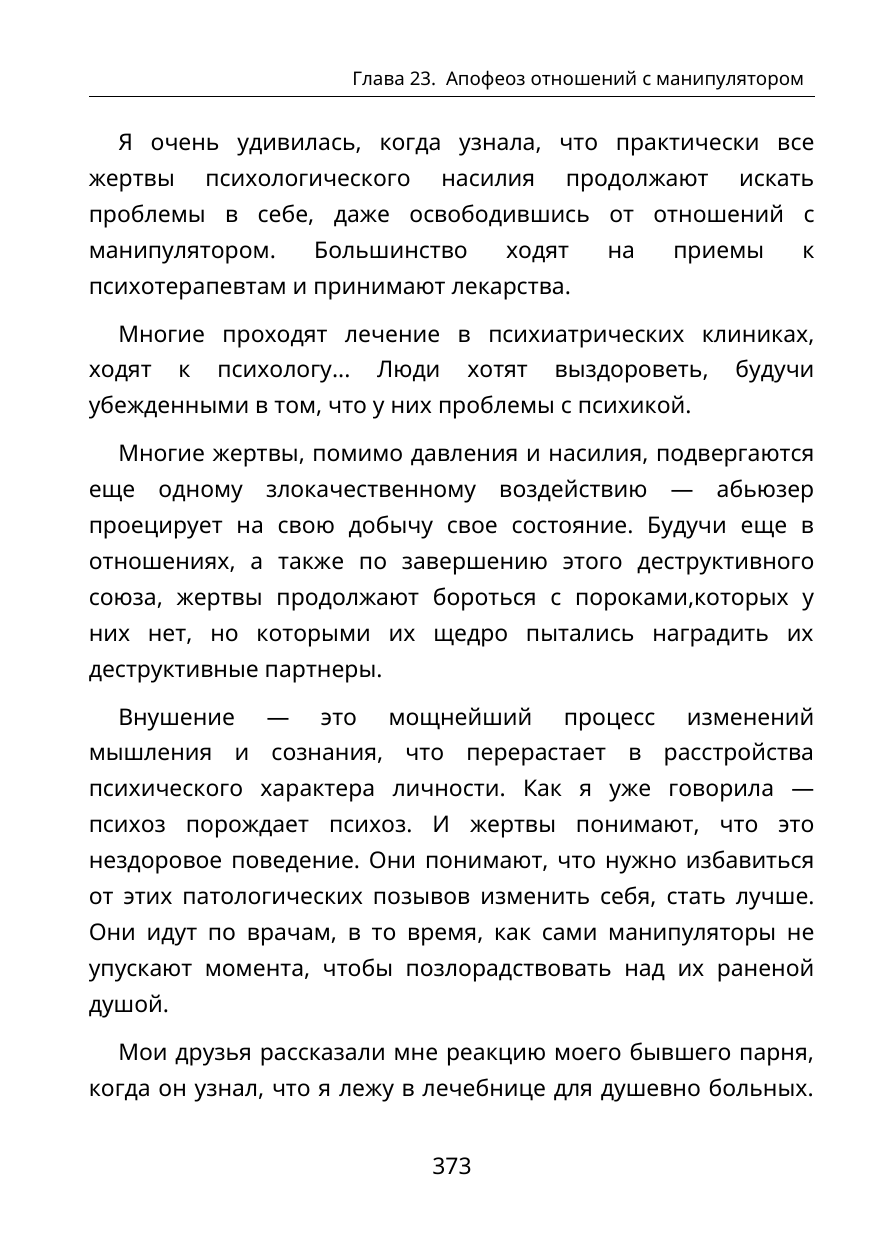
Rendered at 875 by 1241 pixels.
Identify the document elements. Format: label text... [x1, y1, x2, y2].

text Многие проходят лечение в психиатрических клиниках, ходят к психологу... Люди хотят выздороветь, будучи убежденными в том, что у них проблемы с психикой. [88, 317, 815, 421]
text Мои друзья рассказали мне реакцию моего бывшего парня, когда он узнал, что я лежу в лечебнице для душевно больных. [88, 1036, 815, 1103]
text Я очень удивилась, когда узнала, что практически все жертвы психологического насилия продолжают искать проблемы в себе, даже освободившись от отношений с манипулятором. Большинство ходят на приемы к психотерапевтам и принимают лекарства. [88, 126, 815, 301]
text Внушение — это мощнейший процесс изменений мышления и сознания, что перерастает в расстройства психического характера личности. Как я уже говорила — психоз порождает психоз. И жертвы понимают, что это нездоровое поведение. Они понимают, что нужно избавиться от этих патологических позывов изменить себя, стать лучше. Они идут по врачам, в то время, как сами манипуляторы не упускают момента, чтобы позлорадствовать над их раненой душой. [88, 700, 815, 1019]
text Многие жертвы, помимо давления и насилия, подвергаются еще одному злокачественному воздействию — абьюзер проецирует на свою добычу свое состояние. Будучи еще в отношениях, а также по завершению этого деструктивного союза, жертвы продолжают бороться с пороками,которых у них нет, но которыми их щедро пытались наградить их деструктивные партнеры. [88, 437, 815, 684]
